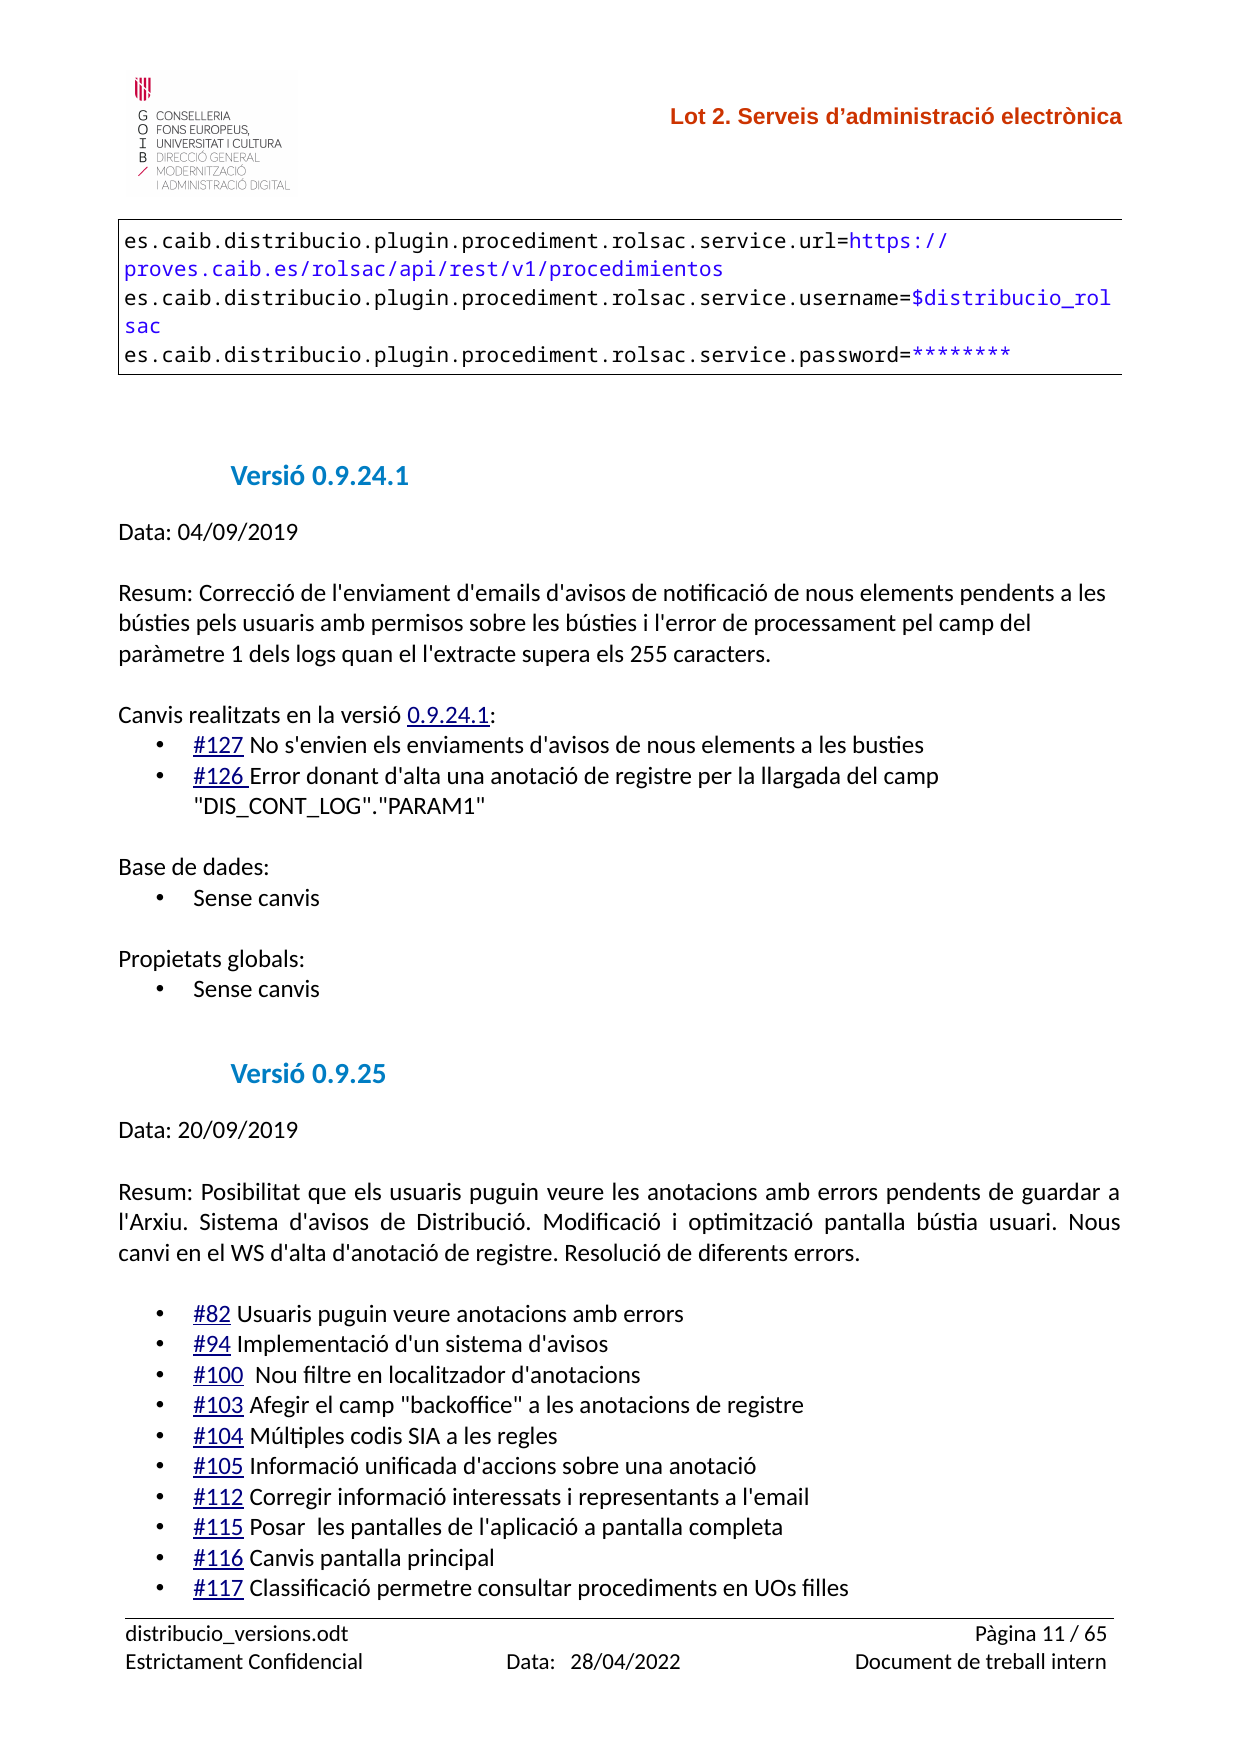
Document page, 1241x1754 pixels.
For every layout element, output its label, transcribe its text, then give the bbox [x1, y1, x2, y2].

list #127 No s'envien els enviaments d'avisos de nous elements a les busties [156, 729, 1122, 760]
list #116 Canvis pantalla principal [156, 1542, 1122, 1572]
text Resum: Correcció de l'enviament d'emails d'avisos de notificació de nous elements pendents a les bústies pels usuaris amb permisos sobre les bústies i l'error de processament pel camp del paràmetre 1 dels logs quan el l'extracte supera els 255 caracters. [118, 577, 1122, 668]
list #103 Afegir el camp "backoffice" a les anotacions de registre [156, 1389, 1122, 1420]
list #100 Nou filtre en localitzador d'anotacions [156, 1359, 1122, 1389]
list #126 Error donant d'alta una anotació de registre per la llargada del camp "DIS_CONT_LOG"."PARAM1" [156, 760, 1122, 821]
list #94 Implementació d'un sistema d'avisos [156, 1328, 1122, 1359]
text Data: 04/09/2019 [118, 516, 1122, 546]
list Sense canvis [156, 974, 1122, 1004]
subtitle Versió 0.9.24.1 [153, 457, 1122, 492]
text Data: 20/09/2019 [118, 1114, 1122, 1145]
table_header es.caib.distribucio.plugin.procediment.rolsac.service.url=https://proves.caib.es/rolsac/api/rest/v1/procedimientos es.caib.distribucio.plugin.procediment.rolsac.service.username=$distribucio_rolsac es.caib.distribucio.plugin.procediment.rolsac.service.password=******** [119, 220, 1122, 374]
list #82 Usuaris puguin veure anotacions amb errors [156, 1298, 1122, 1328]
picture [126, 70, 299, 197]
list #105 Informació unificada d'accions sobre una anotació [156, 1450, 1122, 1481]
list #115 Posar les pantalles de l'aplicació a pantalla completa [156, 1511, 1122, 1542]
list #104 Múltiples codis SIA a les regles [156, 1420, 1122, 1450]
list #112 Corregir informació interessats i representants a l'email [156, 1481, 1122, 1511]
text Resum: Posibilitat que els usuaris puguin veure les anotacions amb errors pendents de guardar a l'Arxiu. Sistema d'avisos de Distribució. Modificació i optimització pantalla bústia usuari. Nous canvi en el WS d'alta d'anotació de registre. Resolució de diferents errors. [118, 1176, 1122, 1267]
text Propietats globals: [118, 943, 1122, 974]
list #117 Classificació permetre consultar procediments en UOs filles [156, 1572, 1122, 1603]
text Base de dades: [118, 852, 1122, 882]
list Sense canvis [156, 882, 1122, 913]
text Canvis realitzats en la versió 0.9.24.1: [118, 699, 1122, 729]
subtitle Versió 0.9.25 [153, 1055, 1122, 1091]
